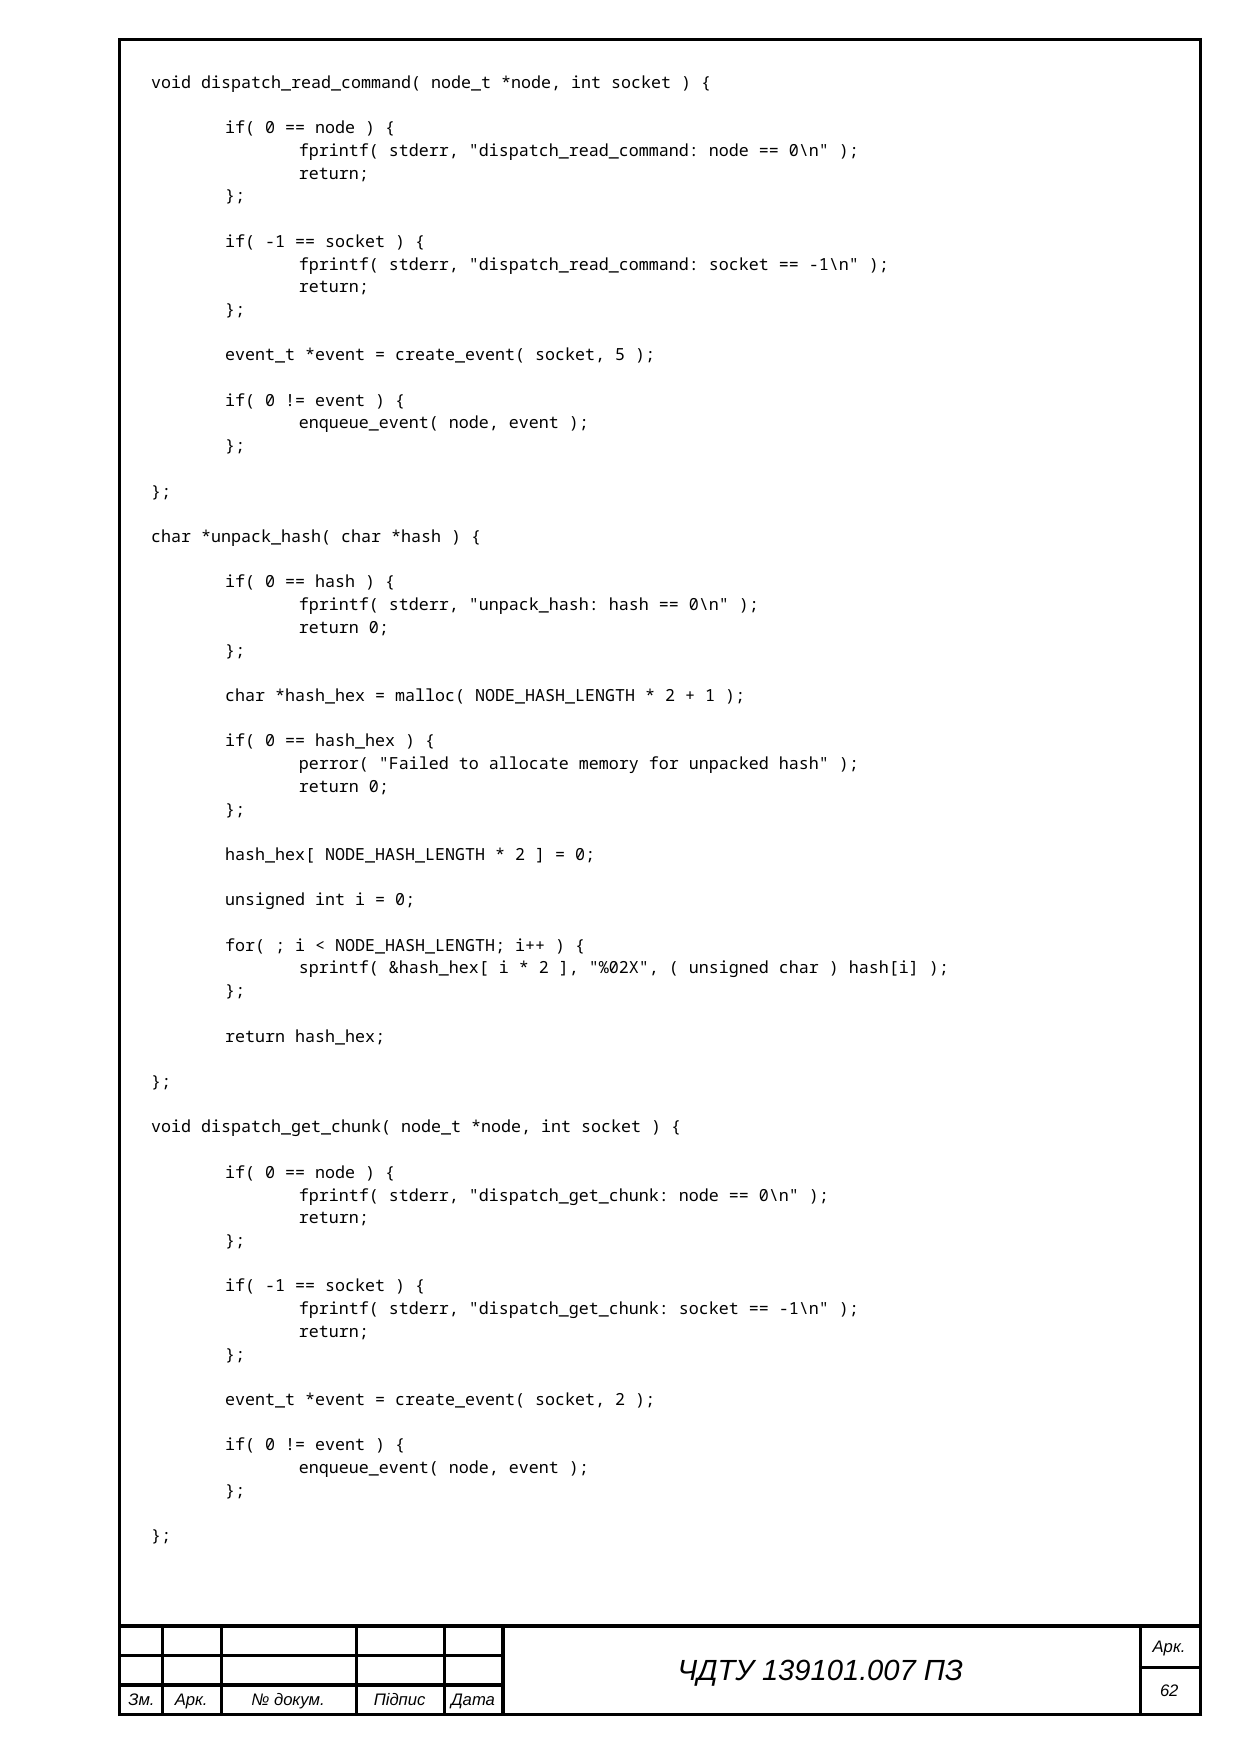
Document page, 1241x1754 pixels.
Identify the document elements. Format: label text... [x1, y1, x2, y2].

text }; [151, 1229, 1170, 1251]
text fprintf( stderr, "dispatch_get_chunk: node == 0\n" ); [151, 1183, 1170, 1206]
text fprintf( stderr, "dispatch_read_command: socket == -1\n" ); [151, 252, 1170, 275]
text }; [151, 797, 1170, 820]
text return; [151, 161, 1170, 184]
text return; [151, 275, 1170, 298]
text }; [151, 638, 1170, 661]
text if( -1 == socket ) { [151, 229, 1170, 252]
text void dispatch_read_command( node_t *node, int socket ) { [151, 71, 1170, 93]
text }; [151, 979, 1170, 1002]
text perror( "Failed to allocate memory for unpacked hash" ); [151, 752, 1170, 774]
text if( 0 == hash ) { [151, 570, 1170, 593]
text if( 0 != event ) { [151, 1433, 1170, 1456]
text if( -1 == socket ) { [151, 1274, 1170, 1297]
text fprintf( stderr, "dispatch_read_command: node == 0\n" ); [151, 139, 1170, 161]
text }; [151, 298, 1170, 320]
text if( 0 == node ) { [151, 116, 1170, 139]
text void dispatch_get_chunk( node_t *node, int socket ) { [151, 1115, 1170, 1138]
text return 0; [151, 774, 1170, 797]
text fprintf( stderr, "unpack_hash: hash == 0\n" ); [151, 593, 1170, 616]
text return hash_hex; [151, 1024, 1170, 1047]
text enqueue_event( node, event ); [151, 411, 1170, 434]
text event_t *event = create_event( socket, 2 ); [151, 1388, 1170, 1410]
text }; [151, 184, 1170, 207]
text unsigned int i = 0; [151, 888, 1170, 911]
text }; [151, 1478, 1170, 1501]
text sprintf( &hash_hex[ i * 2 ], "%02X", ( unsigned char ) hash[i] ); [151, 956, 1170, 979]
text enqueue_event( node, event ); [151, 1456, 1170, 1478]
text if( 0 == hash_hex ) { [151, 729, 1170, 752]
text }; [151, 1342, 1170, 1365]
text for( ; i < NODE_HASH_LENGTH; i++ ) { [151, 933, 1170, 956]
text hash_hex[ NODE_HASH_LENGTH * 2 ] = 0; [151, 843, 1170, 865]
text if( 0 != event ) { [151, 388, 1170, 411]
text char *hash_hex = malloc( NODE_HASH_LENGTH * 2 + 1 ); [151, 684, 1170, 706]
text }; [151, 1070, 1170, 1092]
text fprintf( stderr, "dispatch_get_chunk: socket == -1\n" ); [151, 1297, 1170, 1319]
text }; [151, 434, 1170, 457]
text if( 0 == node ) { [151, 1161, 1170, 1183]
text }; [151, 479, 1170, 502]
text }; [151, 1524, 1170, 1547]
text event_t *event = create_event( socket, 5 ); [151, 343, 1170, 366]
text return; [151, 1206, 1170, 1229]
text return 0; [151, 616, 1170, 638]
text char *unpack_hash( char *hash ) { [151, 525, 1170, 547]
text return; [151, 1319, 1170, 1342]
